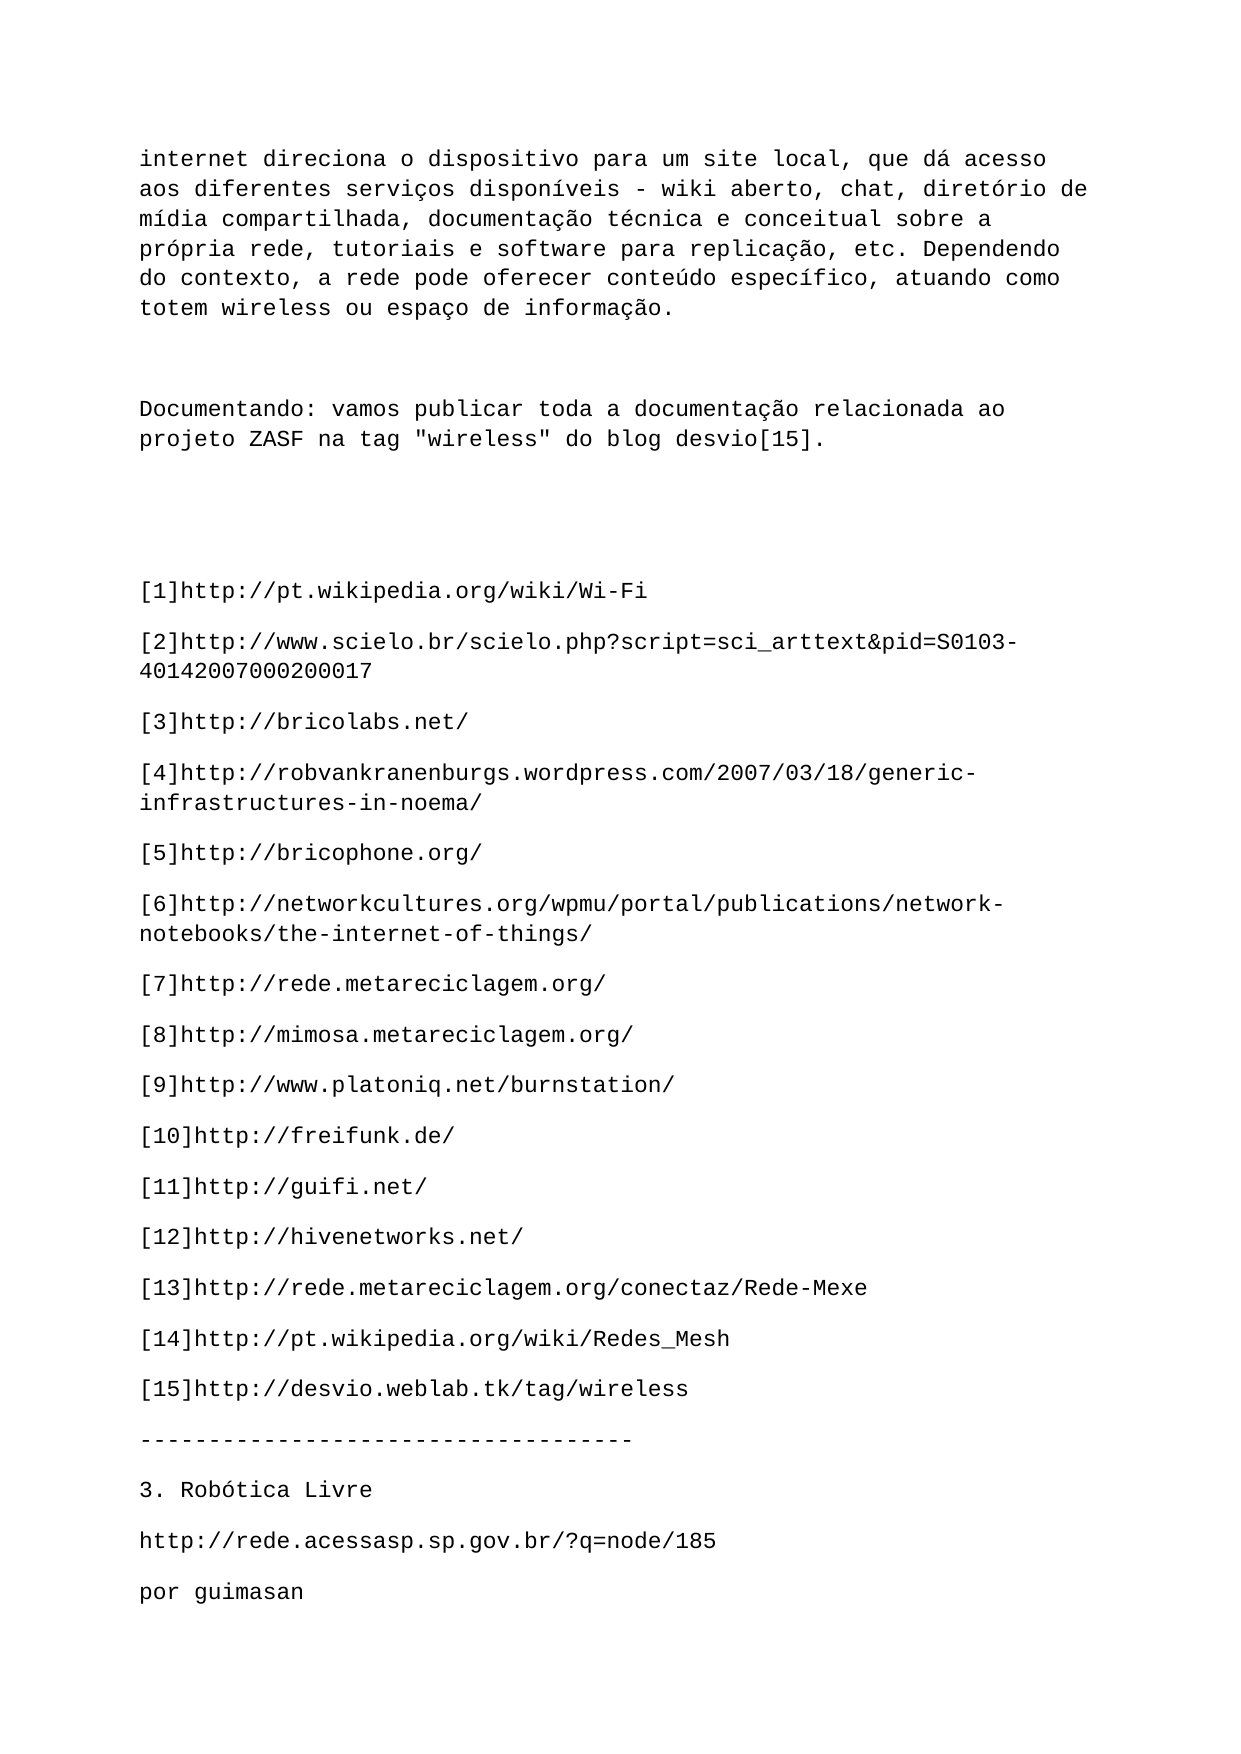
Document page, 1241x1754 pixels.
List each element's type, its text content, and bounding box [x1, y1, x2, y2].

text Documentando: vamos publicar toda a documentação relacionada ao projeto ZASF na tag "wireless" do blog desvio[15]. [139, 398, 1101, 453]
text [7]http://rede.metareciclagem.org/ [139, 973, 1101, 998]
text internet direciona o dispositivo para um site local, que dá acesso aos diferentes serviços disponíveis - wiki aberto, chat, diretório de mídia compartilhada, documentação técnica e conceitual sobre a própria rede, tutoriais e software para replicação, etc. Dependendo do contexto, a rede pode oferecer conteúdo específico, atuando como totem wireless ou espaço de informação. [139, 148, 1101, 322]
text [4]http://robvankranenburgs.wordpress.com/2007/03/18/generic-infrastructures-in-noema/ [139, 761, 1101, 817]
text [11]http://guifi.net/ [139, 1175, 1101, 1201]
text [15]http://desvio.weblab.tk/tag/wireless [139, 1378, 1101, 1403]
text [14]http://pt.wikipedia.org/wiki/Redes_Mesh [139, 1327, 1101, 1353]
text [2]http://www.scielo.br/scielo.php?script=sci_arttext&pid=S0103-40142007000200017 [139, 630, 1101, 686]
text [9]http://www.platoniq.net/burnstation/ [139, 1074, 1101, 1100]
text [6]http://networkcultures.org/wpmu/portal/publications/network-notebooks/the-internet-of-things/ [139, 892, 1101, 948]
text [12]http://hivenetworks.net/ [139, 1226, 1101, 1252]
text [3]http://bricolabs.net/ [139, 711, 1101, 736]
text [13]http://rede.metareciclagem.org/conectaz/Rede-Mexe [139, 1276, 1101, 1302]
text [1]http://pt.wikipedia.org/wiki/Wi-Fi [139, 579, 1101, 605]
text 3. Robótica Livre [139, 1479, 1101, 1505]
text por guimasan [139, 1580, 1101, 1606]
text [10]http://freifunk.de/ [139, 1124, 1101, 1150]
text [8]http://mimosa.metareciclagem.org/ [139, 1023, 1101, 1049]
text [5]http://bricophone.org/ [139, 842, 1101, 867]
text ------------------------------------ [139, 1428, 1101, 1454]
text http://rede.acessasp.sp.gov.br/?q=node/185 [139, 1529, 1101, 1555]
